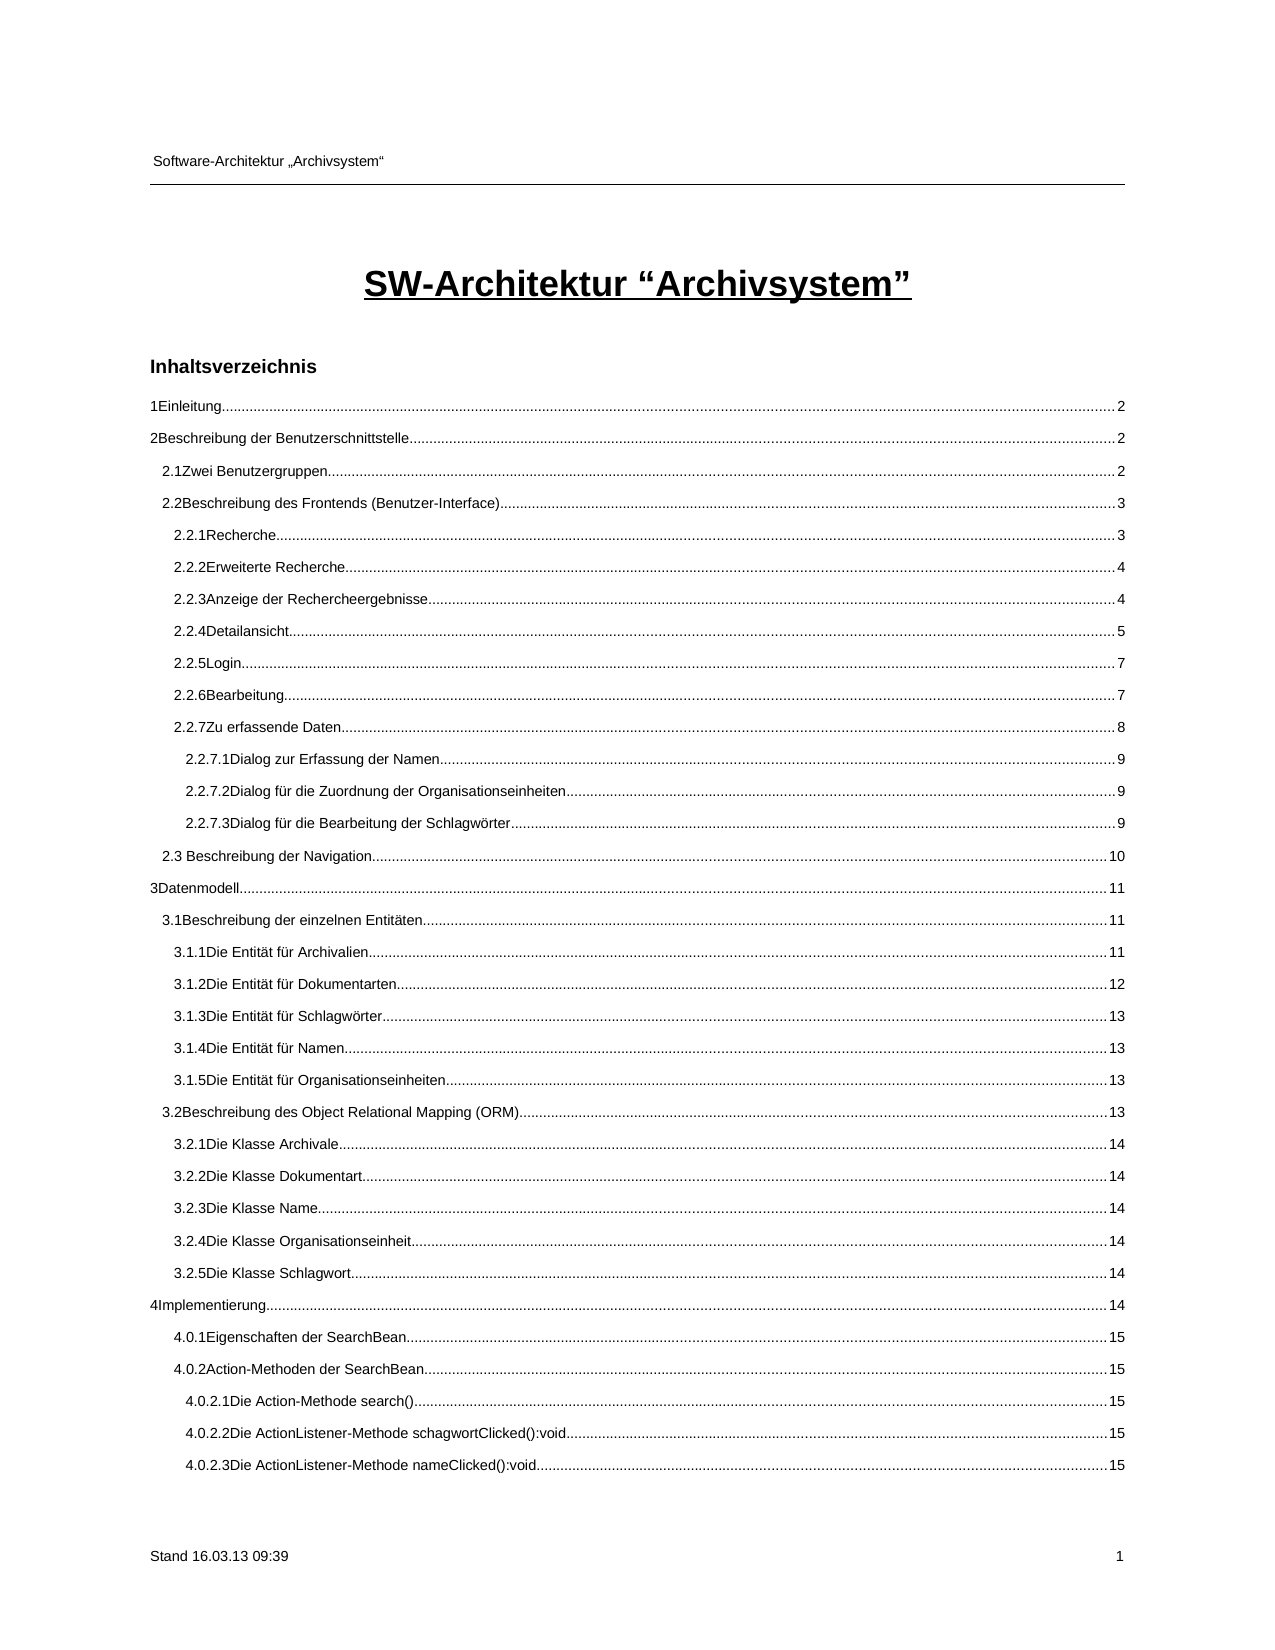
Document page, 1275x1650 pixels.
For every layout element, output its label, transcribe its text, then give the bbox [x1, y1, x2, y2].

text 3.2Beschreibung des Object Relational Mapping (ORM) 13 [162, 1105, 1125, 1133]
title SW-Architektur “Archivsystem” [150, 263, 1125, 333]
text 3.2.5Die Klasse Schlagwort 14 [174, 1265, 1125, 1293]
text 2.2.5Login 7 [174, 656, 1125, 683]
text 2.2.7Zu erfassende Daten 8 [174, 720, 1125, 748]
text 2.2.1Recherche 3 [174, 527, 1125, 555]
text 3.1Beschreibung der einzelnen Entitäten 11 [162, 912, 1125, 940]
text 4.0.1Eigenschaften der SearchBean 15 [174, 1329, 1125, 1357]
text 2.2.3Anzeige der Rechercheergebnisse 4 [174, 591, 1125, 619]
text 2.1Zwei Benutzergruppen 2 [162, 463, 1125, 491]
text 2.2.6Bearbeitung 7 [174, 688, 1125, 716]
text 2.3 Beschreibung der Navigation 10 [162, 848, 1125, 876]
text 1Einleitung 2 [150, 399, 1125, 427]
text 3.1.3Die Entität für Schlagwörter 13 [174, 1008, 1125, 1036]
text 4.0.2.1Die Action-Methode search() 15 [185, 1393, 1125, 1421]
text 2.2.4Detailansicht 5 [174, 623, 1125, 651]
text 3Datenmodell 11 [150, 880, 1125, 908]
text 4Implementierung 14 [150, 1297, 1125, 1325]
text 4.0.2Action-Methoden der SearchBean 15 [174, 1361, 1125, 1389]
text 3.1.2Die Entität für Dokumentarten 12 [174, 976, 1125, 1004]
text 3.1.5Die Entität für Organisationseinheiten 13 [174, 1073, 1125, 1101]
text 4.0.2.2Die ActionListener-Methode schagwortClicked():void 15 [185, 1426, 1125, 1453]
text 3.2.3Die Klasse Name 14 [174, 1201, 1125, 1229]
text 3.2.1Die Klasse Archivale 14 [174, 1137, 1125, 1165]
text 3.1.1Die Entität für Archivalien 11 [174, 944, 1125, 972]
text 3.2.2Die Klasse Dokumentart 14 [174, 1169, 1125, 1197]
text 3.2.4Die Klasse Organisationseinheit 14 [174, 1233, 1125, 1261]
text 3.1.4Die Entität für Namen 13 [174, 1041, 1125, 1068]
text 2.2.7.1Dialog zur Erfassung der Namen 9 [185, 752, 1125, 780]
text 4.0.2.3Die ActionListener-Methode nameClicked():void 15 [185, 1458, 1125, 1486]
text 2.2.7.2Dialog für die Zuordnung der Organisationseinheiten 9 [185, 784, 1125, 812]
text 2.2Beschreibung des Frontends (Benutzer-Interface) 3 [162, 495, 1125, 523]
text 2Beschreibung der Benutzerschnittstelle 2 [150, 431, 1125, 459]
text 2.2.2Erweiterte Recherche 4 [174, 559, 1125, 587]
text 2.2.7.3Dialog für die Bearbeitung der Schlagwörter 9 [185, 816, 1125, 844]
subtitle Inhaltsverzeichnis [150, 356, 1125, 393]
